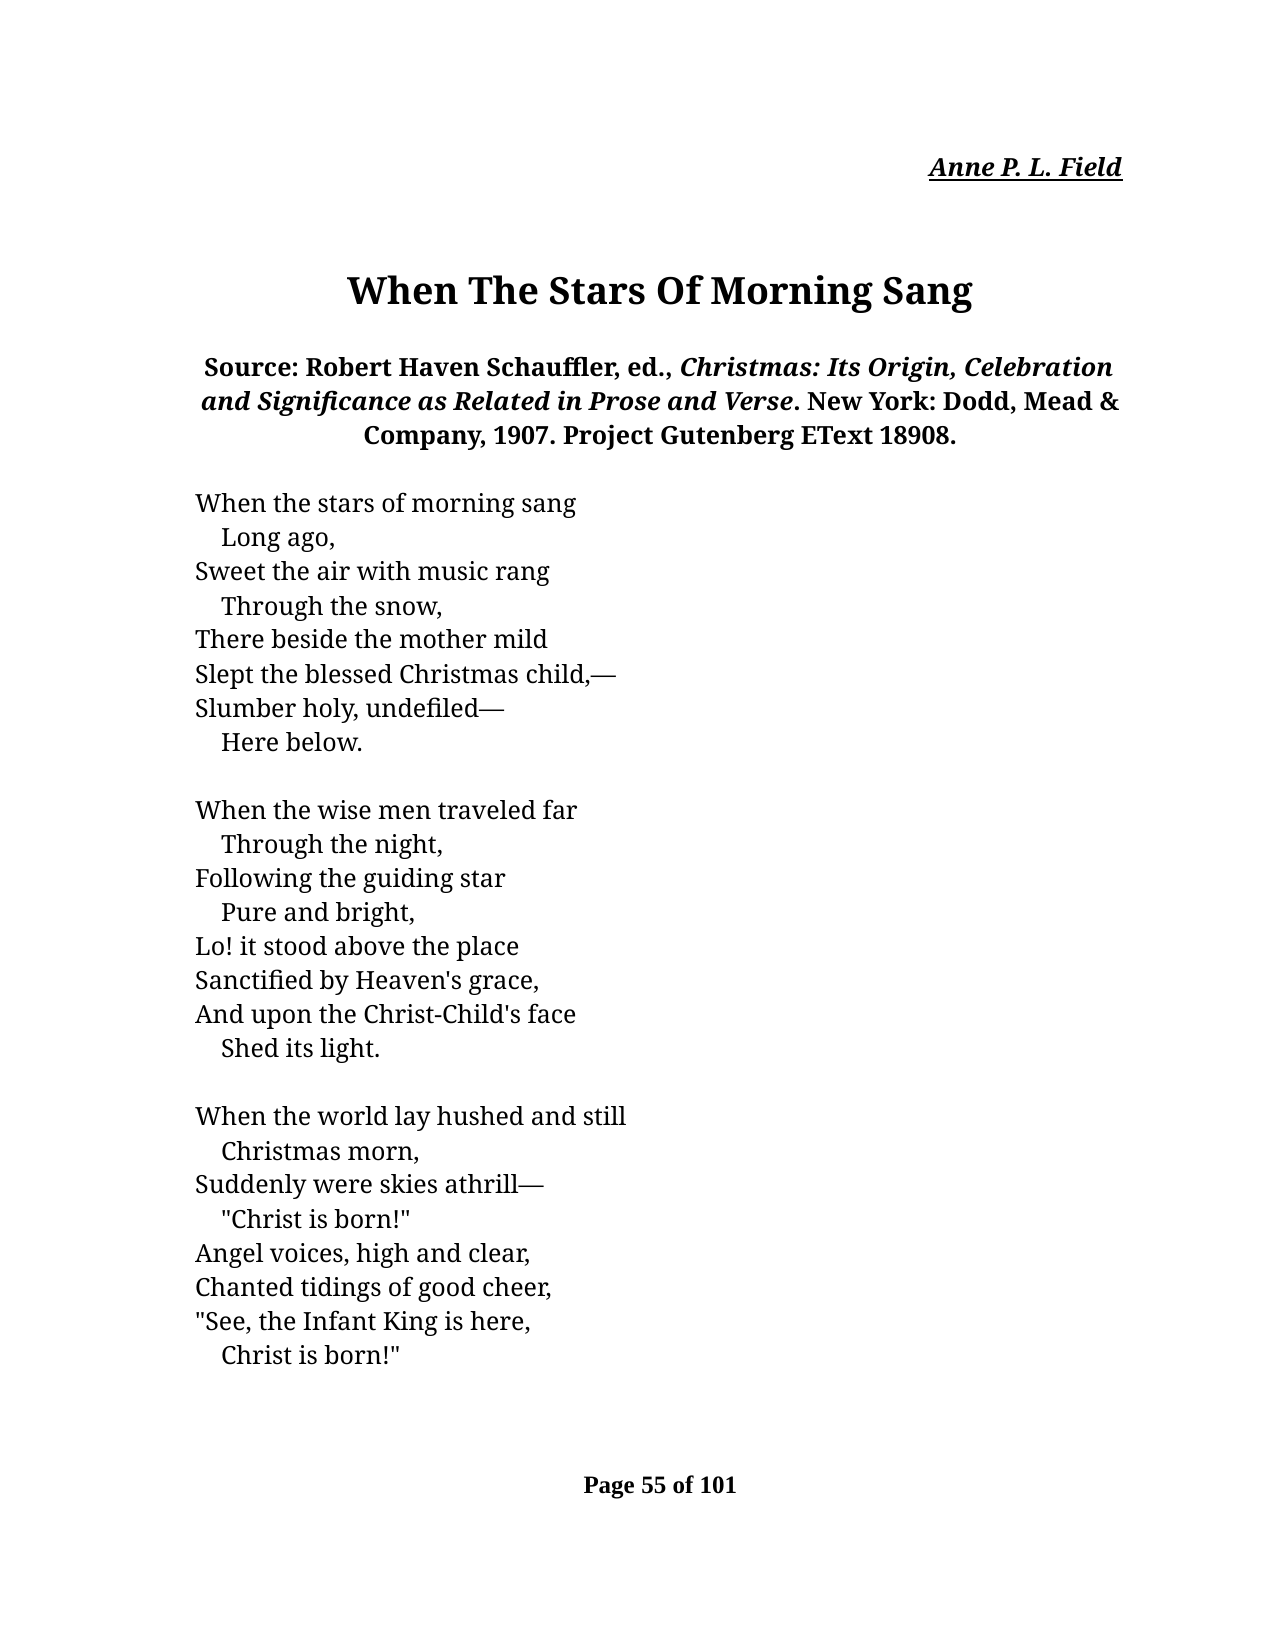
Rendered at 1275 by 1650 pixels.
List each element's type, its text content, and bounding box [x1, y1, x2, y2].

text When the world lay hushed and still [195, 1099, 1125, 1133]
text Suddenly were skies athrill— [195, 1167, 1125, 1201]
text Pure and bright, [195, 895, 1125, 929]
text Sanctified by Heaven's grace, [195, 963, 1125, 997]
text Slumber holy, undefiled— [195, 690, 1125, 724]
text When the wise men traveled far [195, 792, 1125, 827]
text Through the snow, [195, 588, 1125, 622]
text Angel voices, high and clear, [195, 1235, 1125, 1269]
text Slept the blessed Christmas child,— [195, 656, 1125, 690]
text And upon the Christ-Child's face [195, 997, 1125, 1031]
text Here below. [195, 724, 1125, 758]
text When the stars of morning sang [195, 486, 1125, 520]
text Lo! it stood above the place [195, 929, 1125, 963]
text Sweet the air with music rang [195, 554, 1125, 588]
text There beside the mother mild [195, 622, 1125, 656]
text Long ago, [195, 520, 1125, 554]
text When The Stars Of Morning Sang [195, 264, 1125, 316]
text Source: Robert Haven Schauffler, ed., Christmas: Its Origin, Celebration and Significance as Related in Prose and Verse. New York: Dodd, Mead & Company, 1907. Project Gutenberg EText 18908. [195, 350, 1125, 452]
text Chanted tidings of good cheer, [195, 1269, 1125, 1303]
text "Christ is born!" [195, 1201, 1125, 1235]
text Shed its light. [195, 1031, 1125, 1065]
text "See, the Infant King is here, [195, 1303, 1125, 1337]
text Christmas morn, [195, 1133, 1125, 1167]
text Christ is born!" [195, 1337, 1125, 1372]
text Following the guiding star [195, 861, 1125, 895]
text Through the night, [195, 827, 1125, 861]
